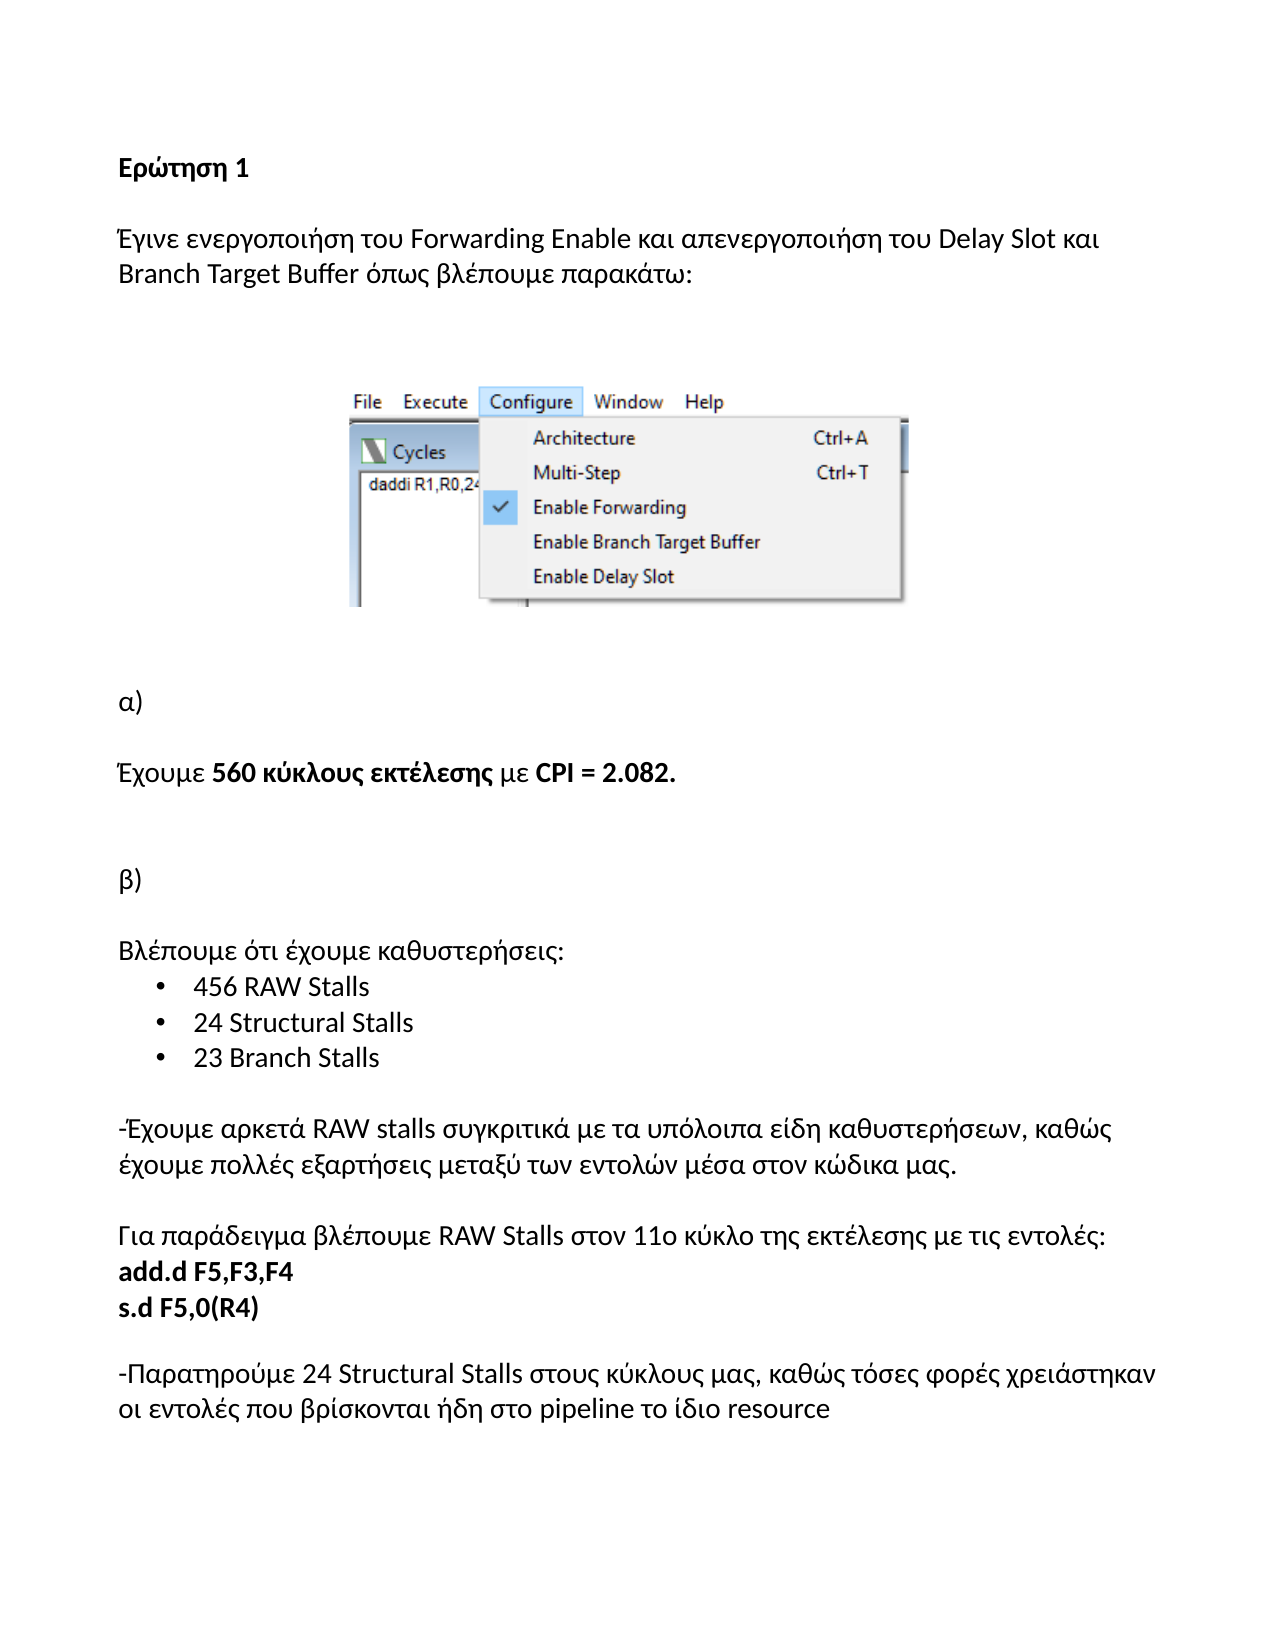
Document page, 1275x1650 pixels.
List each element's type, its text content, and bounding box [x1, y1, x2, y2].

text add.d F5,F3,F4 [118, 1253, 1157, 1289]
picture [349, 382, 909, 607]
text Ερώτηση 1 [118, 149, 1157, 184]
list 24 Structural Stalls [156, 1004, 1157, 1039]
list 456 RAW Stalls [156, 968, 1157, 1004]
text Βλέπουμε ότι έχουμε καθυστερήσεις: [118, 932, 1157, 968]
list 23 Branch Stalls [156, 1039, 1157, 1075]
text Έχουμε 560 κύκλους εκτέλεσης με CPI = 2.082. [118, 754, 1157, 790]
text Για παράδειγμα βλέπουμε RAW Stalls στον 11ο κύκλο της εκτέλεσης με τις εντολές: [118, 1217, 1157, 1253]
text β) [118, 861, 1157, 897]
text -Παρατηρούμε 24 Structural Stalls στους κύκλους μας, καθώς τόσες φορές χρειάστηκαν οι εντολές που βρίσκονται ήδη στο pipeline το ίδιο resource [118, 1355, 1157, 1426]
text s.d F5,0(R4) [118, 1289, 1157, 1324]
text -Έχουμε αρκετά RAW stalls συγκριτικά με τα υπόλοιπα είδη καθυστερήσεων, καθώς έχουμε πολλές εξαρτήσεις μεταξύ των εντολών μέσα στον κώδικα μας. [118, 1111, 1157, 1182]
text α) [118, 683, 1157, 719]
text Έγινε ενεργοποιήση του Forwarding Enable και απενεργοποιήση του Delay Slot και Branch Target Buffer όπως βλέπουμε παρακάτω: [118, 220, 1157, 291]
